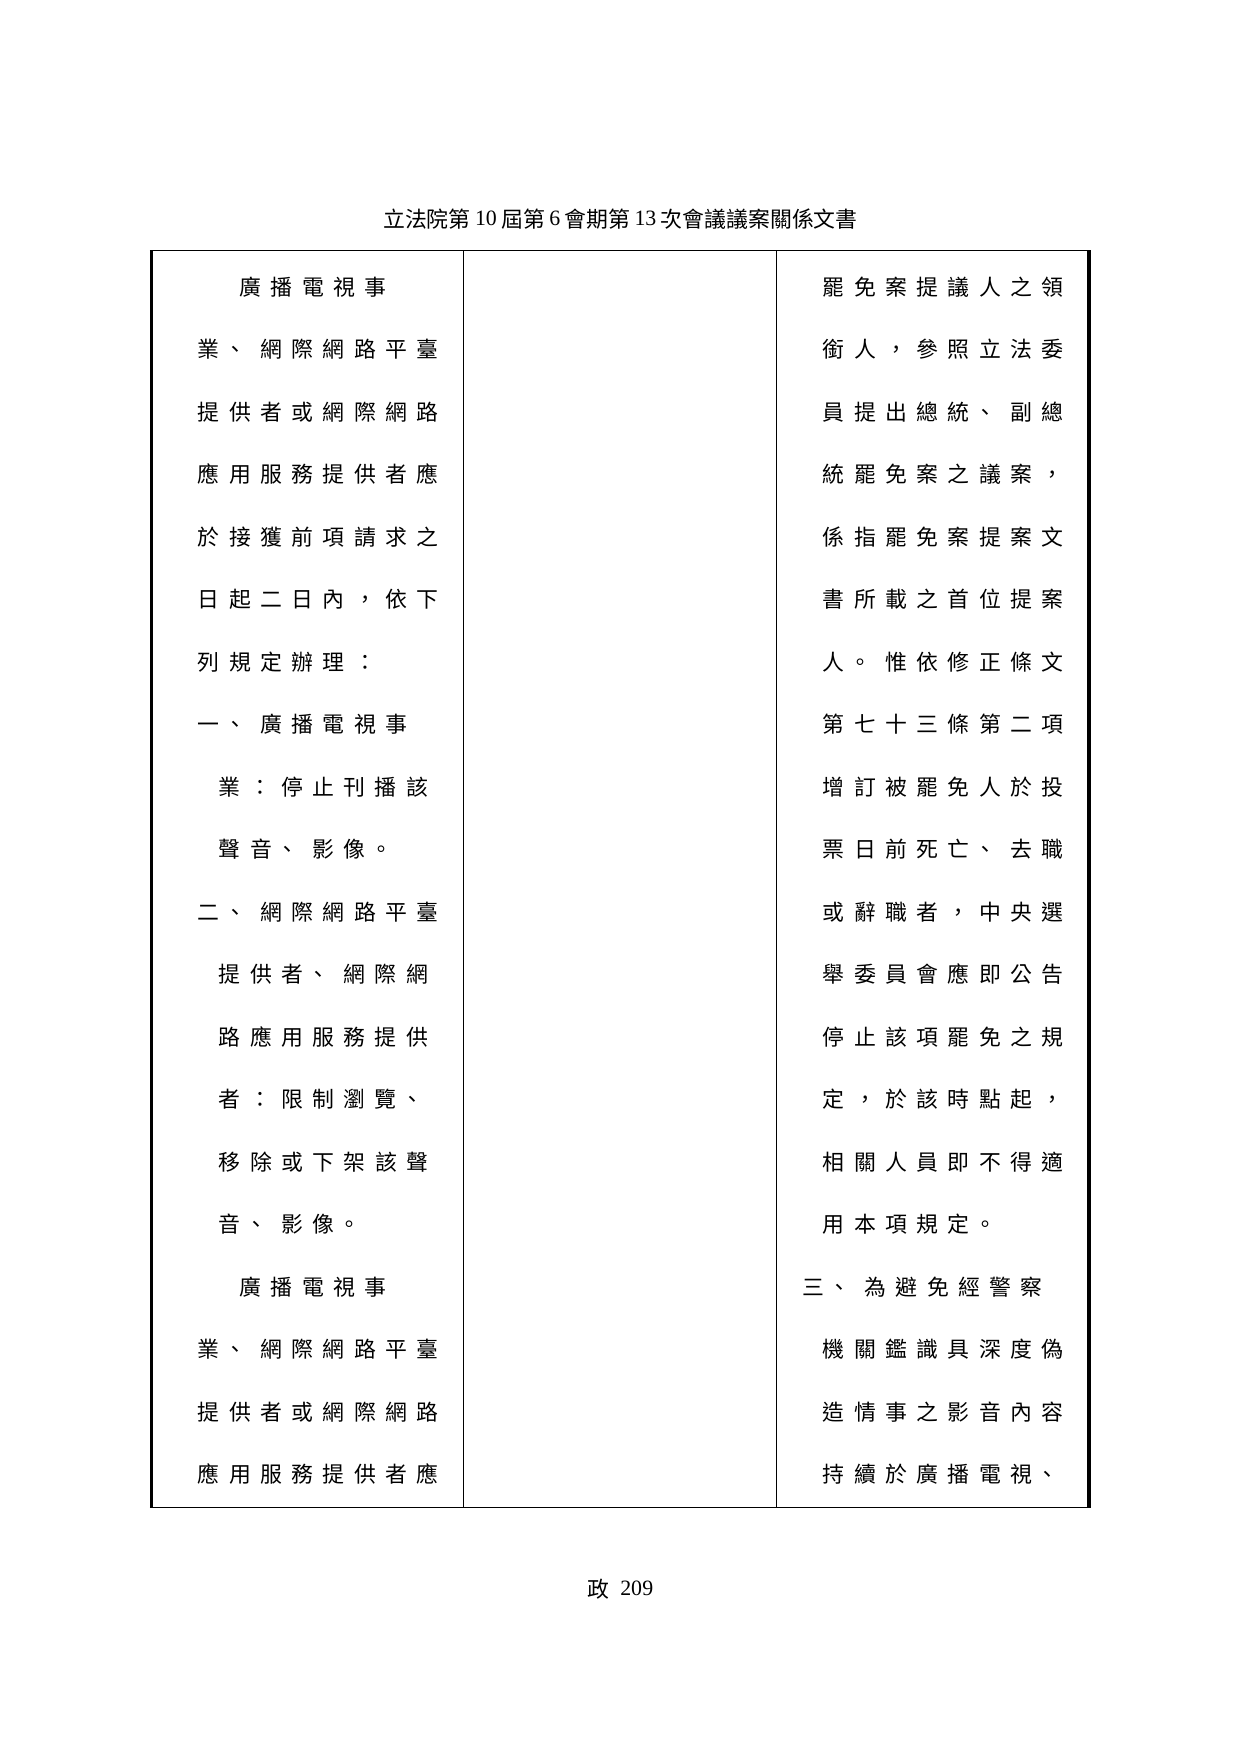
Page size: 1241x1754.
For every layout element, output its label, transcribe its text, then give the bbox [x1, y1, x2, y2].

table_cell [464, 251, 776, 1507]
table_cell 廣播電視事業、網際網路平臺提供者或網際網路應用服務提供者應於接獲前項請求之日起二日內，依下列規定辦理： 一、廣播電視事業：停止刊播該聲音、影像。 二、網際網路平臺提供者、網際網路應用服務提供者：限制瀏覽、移除或下架該聲音、影像。 廣播電視事業、網際網路平臺提供者或網際網路應用服務提供者應 [153, 251, 463, 1507]
table_cell 罷免案提議人之領銜人，參照立法委員提出總統、副總統罷免案之議案，係指罷免案提案文書所載之首位提案人。惟依修正條文第七十三條第二項增訂被罷免人於投票日前死亡、去職或辭職者，中央選舉委員會應即公告停止該項罷免之規定，於該時點起，相關人員即不得適用本項規定。 三、為避免經警察機關鑑識具深度偽造情事之影音內容持續於廣播電視、 [777, 251, 1087, 1507]
